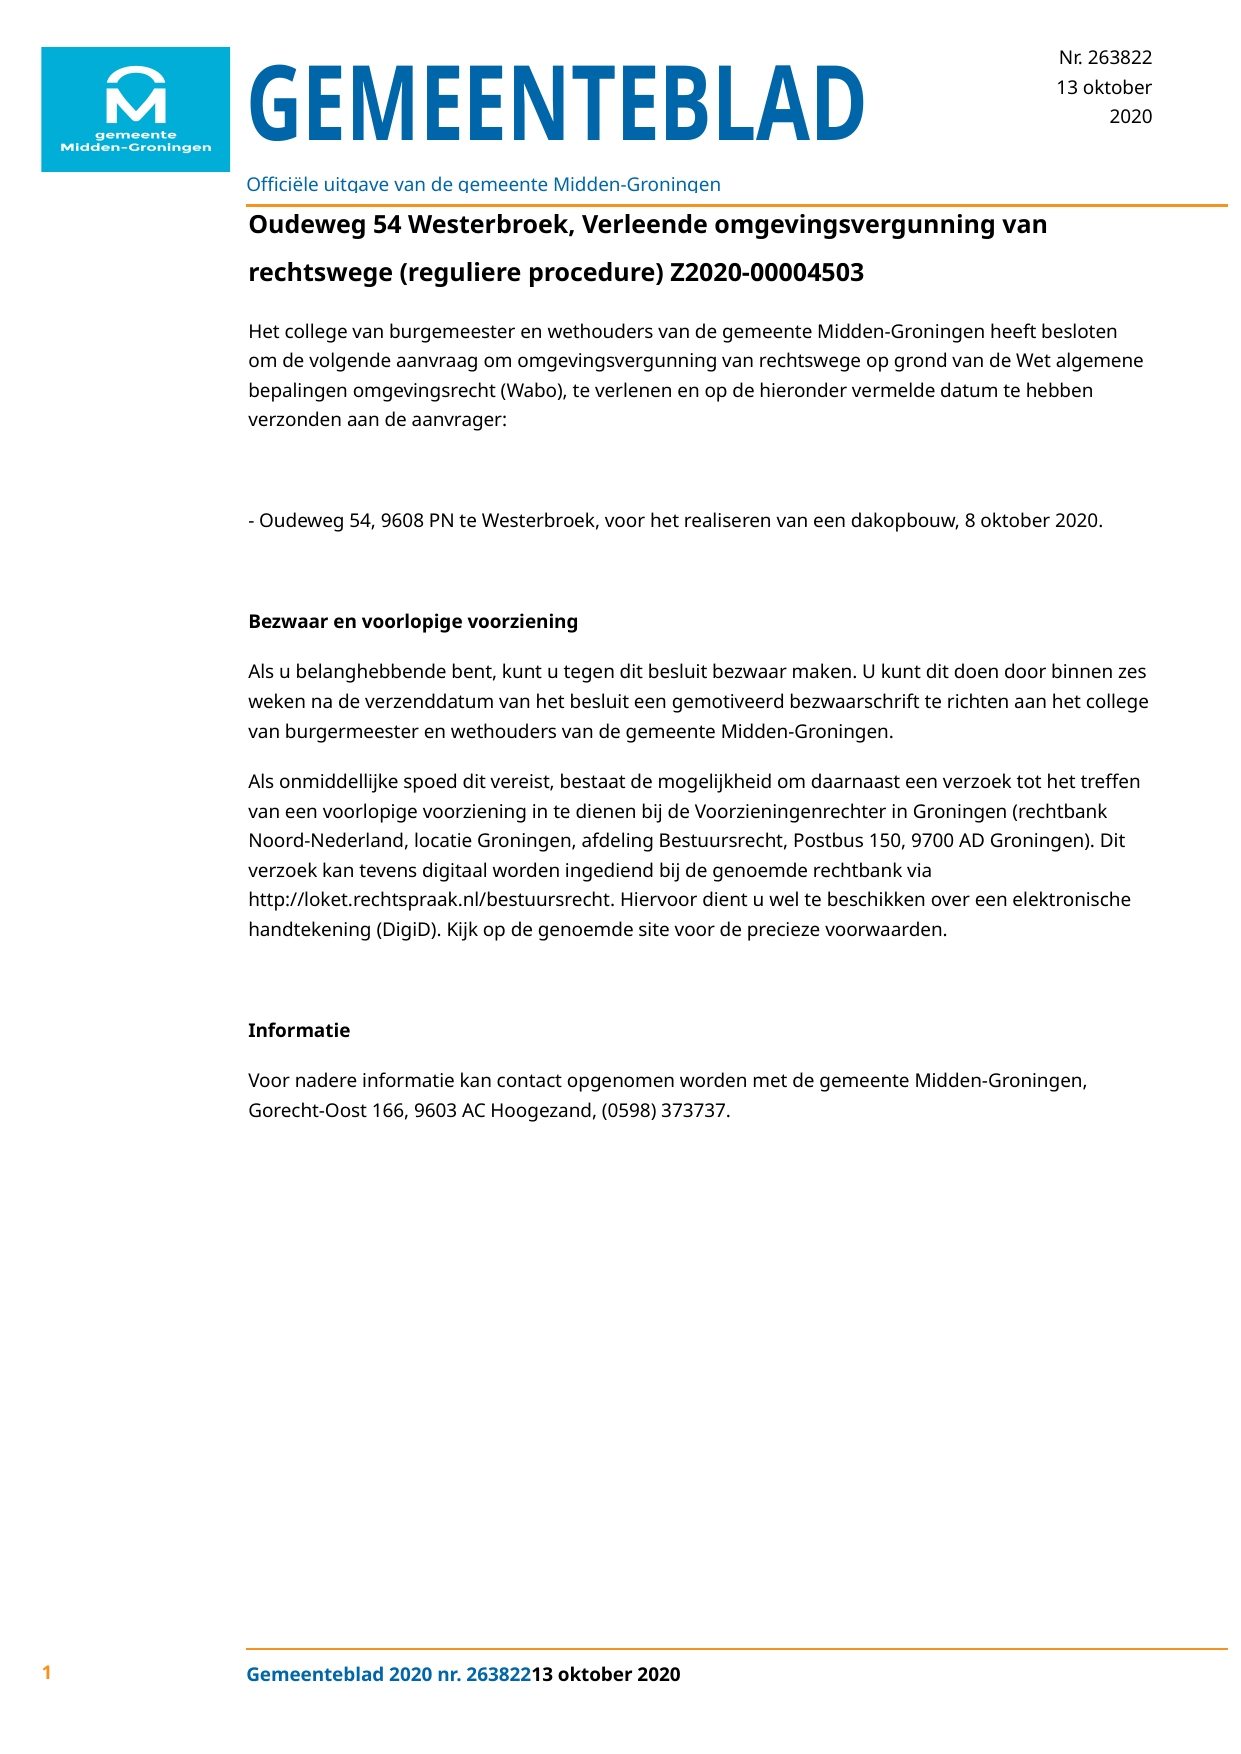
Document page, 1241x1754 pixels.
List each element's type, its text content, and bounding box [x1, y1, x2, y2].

text Voor nadere informatie kan contact opgenomen worden met de gemeente Midden-Groningen, Gorecht-Oost 166, 9603 AC Hoogezand, (0598) 373737. [248, 1067, 1152, 1123]
picture [184, 146, 190, 153]
text Oudeweg 54 Westerbroek, Verleende omgevingsvergunning van rechtswege (reguliere procedure) Z2020-00004503 [248, 207, 1152, 288]
text Het college van burgemeester en wethouders van de gemeente Midden-Groningen heeft besloten om de volgende aanvraag om omgevingsvergunning van rechtswege op grond van de Wet algemene bepalingen omgevingsrecht (Wabo), te verlenen en op de hieronder vermelde datum te hebben verzonden aan de aanvrager: [248, 318, 1152, 432]
text Als u belanghebbende bent, kunt u tegen dit besluit bezwaar maken. U kunt dit doen door binnen zes weken na de verzenddatum van het besluit een gemotiveerd bezwaarschrift te richten aan het college van burgermeester en wethouders van de gemeente Midden-Groningen. [248, 659, 1152, 744]
text Bezwaar en voorlopige voorziening [248, 608, 1152, 634]
text Als onmiddellijke spoed dit vereist, bestaat de mogelijkheid om daarnaast een verzoek tot het treffen van een voorlopige voorziening in te dienen bij de Voorzieningenrechter in Groningen (rechtbank Noord-Nederland, locatie Groningen, afdeling Bestuursrecht, Postbus 150, 9700 AD Groningen). Dit verzoek kan tevens digitaal worden ingediend bij de genoemde rechtbank via http://loket.rechtspraak.nl/bestuursrecht. Hiervoor dient u wel te beschikken over een elektronische handtekening (DigiD). Kijk op de genoemde site voor de precieze voorwaarden. [248, 768, 1152, 942]
text Informatie [248, 1017, 1152, 1043]
text - Oudeweg 54, 9608 PN te Westerbroek, voor het realiseren van een dakopbouw, 8 oktober 2020. [248, 507, 1152, 533]
picture [108, 66, 164, 82]
picture [107, 89, 165, 122]
